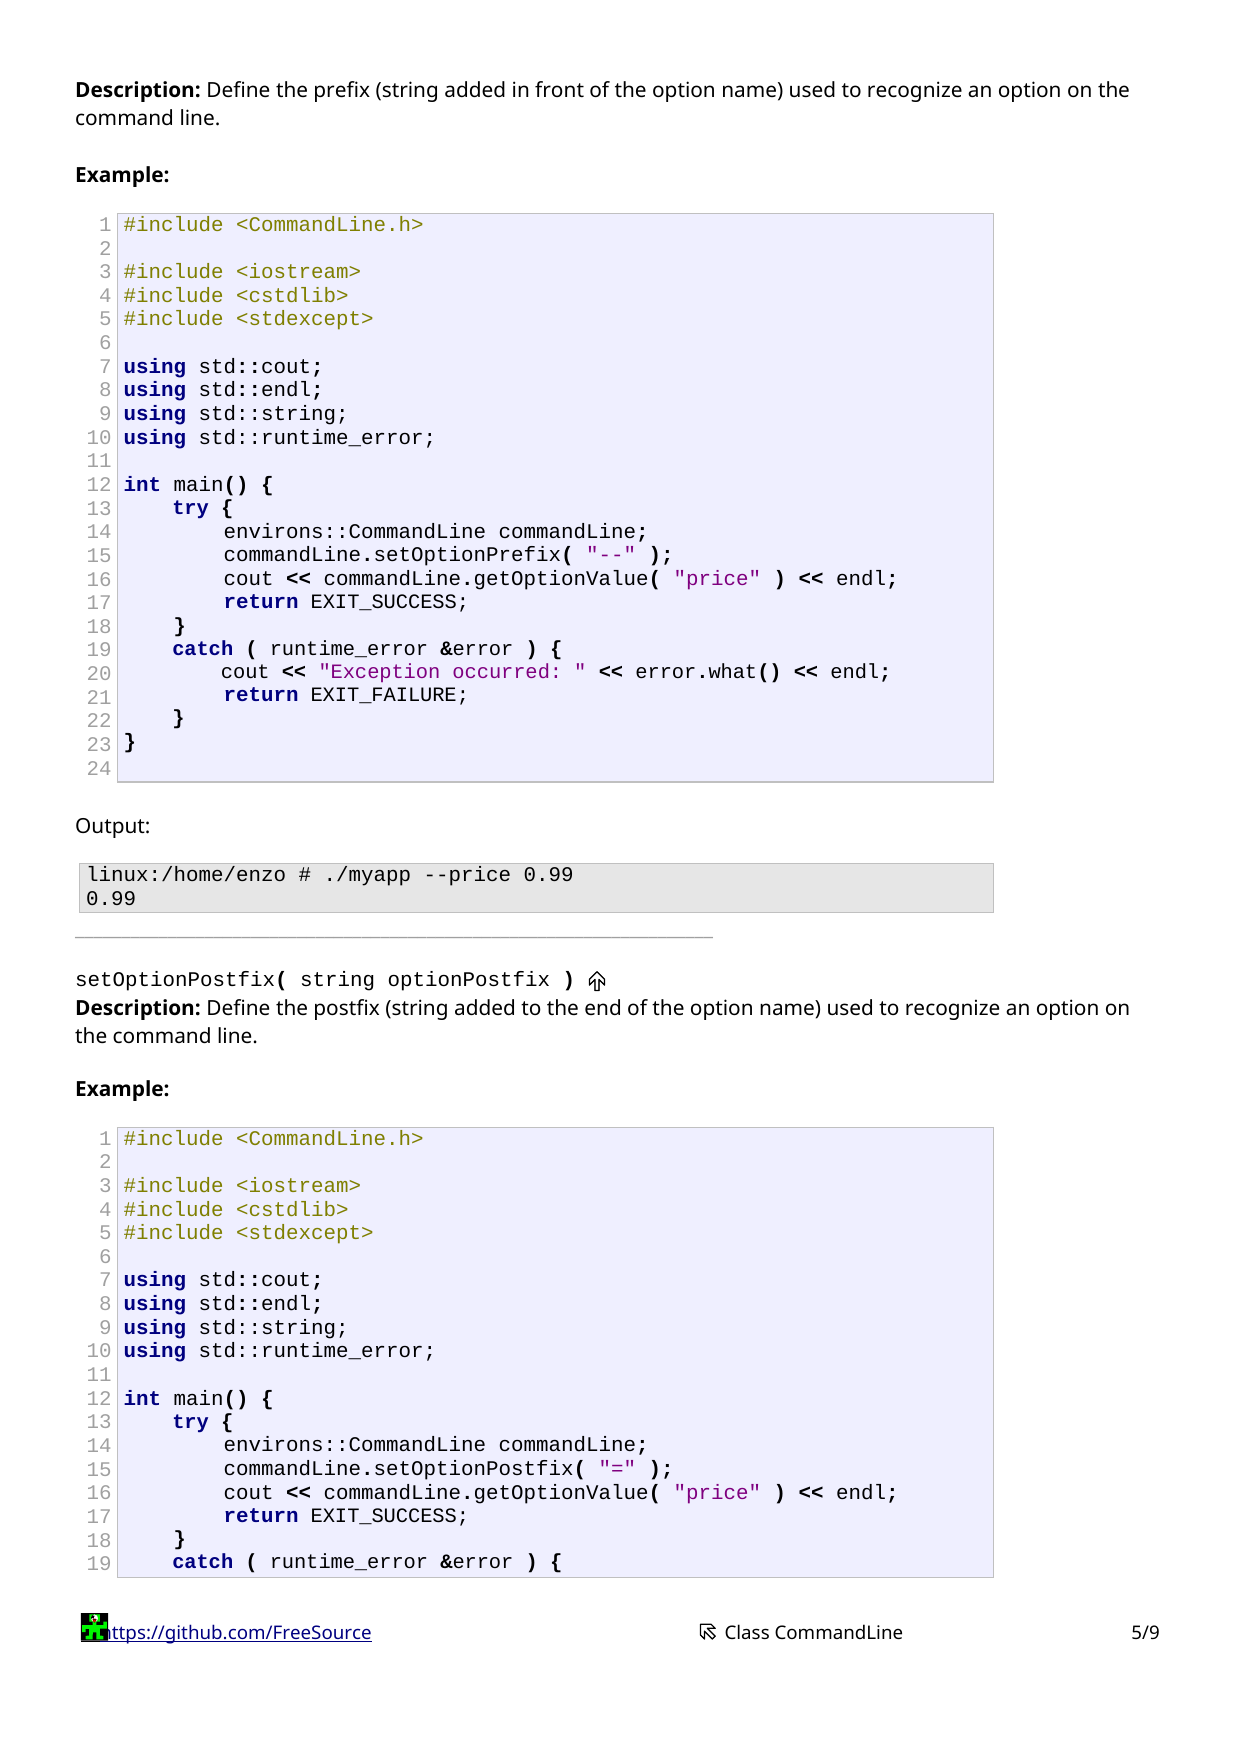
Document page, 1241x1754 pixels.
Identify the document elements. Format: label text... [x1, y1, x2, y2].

text Description: Define the prefix (string added in front of the option name) used to recognize an option on the command line. [75, 75, 1165, 132]
table_header #include <CommandLine.h> #include <iostream> #include <cstdlib> #include <stdexcept> using std::cout; using std::endl; using std::string; using std::runtime_error; int main() { try { environs::CommandLine commandLine; commandLine.setOptionPostfix( "=" ); cout << commandLine.getOptionValue( "price" ) << endl; return EXIT_SUCCESS; } catch ( runtime_error &error ) { [118, 1128, 993, 1577]
text Example: [75, 1074, 1165, 1127]
text Example: [75, 160, 1165, 213]
text Description: Define the postfix (string added to the end of the option name) used to recognize an option on the command line. [75, 993, 1165, 1074]
table_header linux:/home/enzo # ./myapp --price 0.99 0.99 [80, 864, 993, 912]
table_header #include <CommandLine.h> #include <iostream> #include <cstdlib> #include <stdexcept> using std::cout; using std::endl; using std::string; using std::runtime_error; int main() { try { environs::CommandLine commandLine; commandLine.setOptionPrefix( "--" ); cout << commandLine.getOptionValue( "price" ) << endl; return EXIT_SUCCESS; } catch ( runtime_error &error ) { cout << "Exception occurred: " << error.what() << endl; return EXIT_FAILURE; } } [118, 214, 993, 781]
text setOptionPostfix( string optionPostfix )  [75, 969, 1165, 993]
table_header 1 2 3 4 5 6 7 8 9 10 11 12 13 14 15 16 17 18 19 20 21 22 23 24 [80, 213, 117, 781]
table_header 1 2 3 4 5 6 7 8 9 10 11 12 13 14 15 16 17 18 19 [80, 1127, 117, 1577]
text _____________________________________________________________________ [75, 913, 1165, 941]
text Output: [75, 811, 1165, 839]
